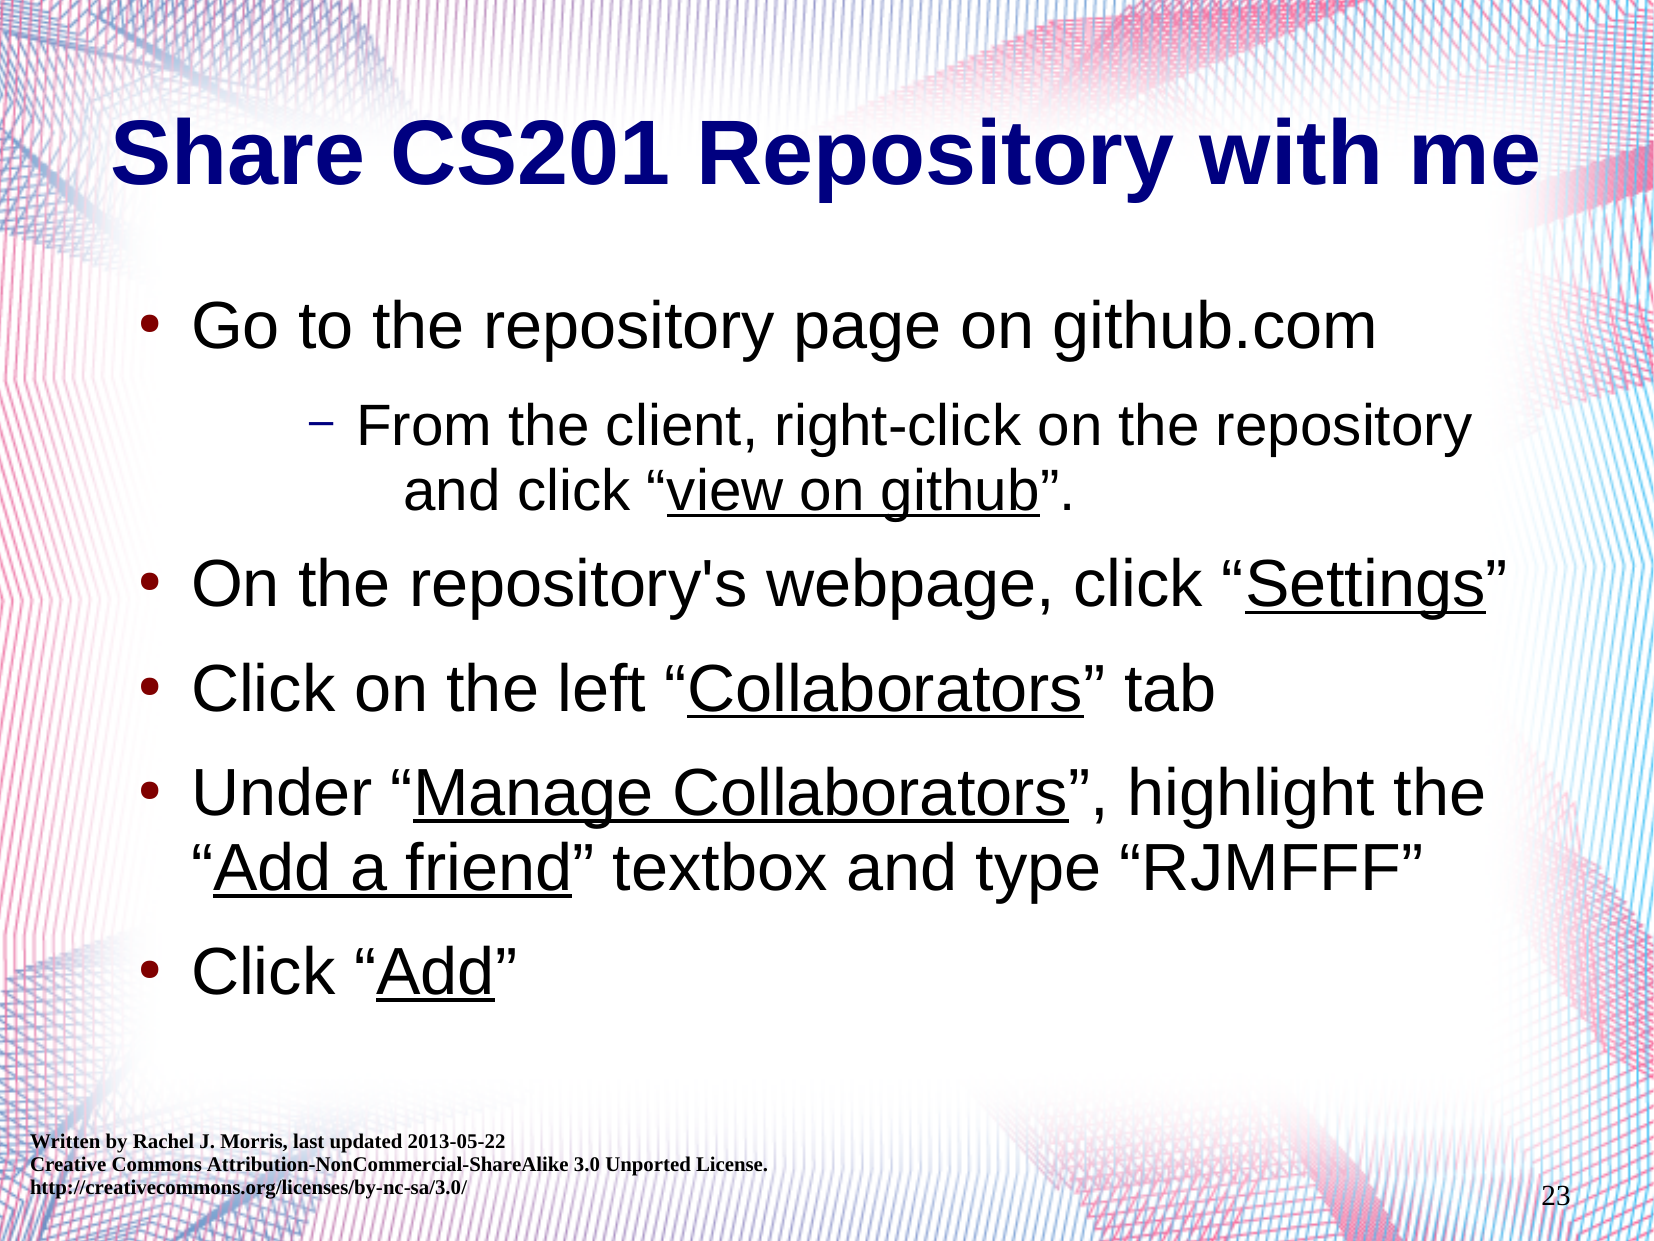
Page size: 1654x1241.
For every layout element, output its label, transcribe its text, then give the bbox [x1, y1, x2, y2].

list Go to the repository page on github.com From the client, right-click on the repository and click “view on github”. On the repository's webpage, click “Settings” Click on the left “Collaborators” tab Under “Manage Collaborators”, highlight the “Add a friend” textbox and type “RJMFFF” Click “Add” [120, 288, 1573, 1009]
title Share CS201 Repository with me [82, 49, 1571, 257]
picture [0, 0, 1654, 1241]
